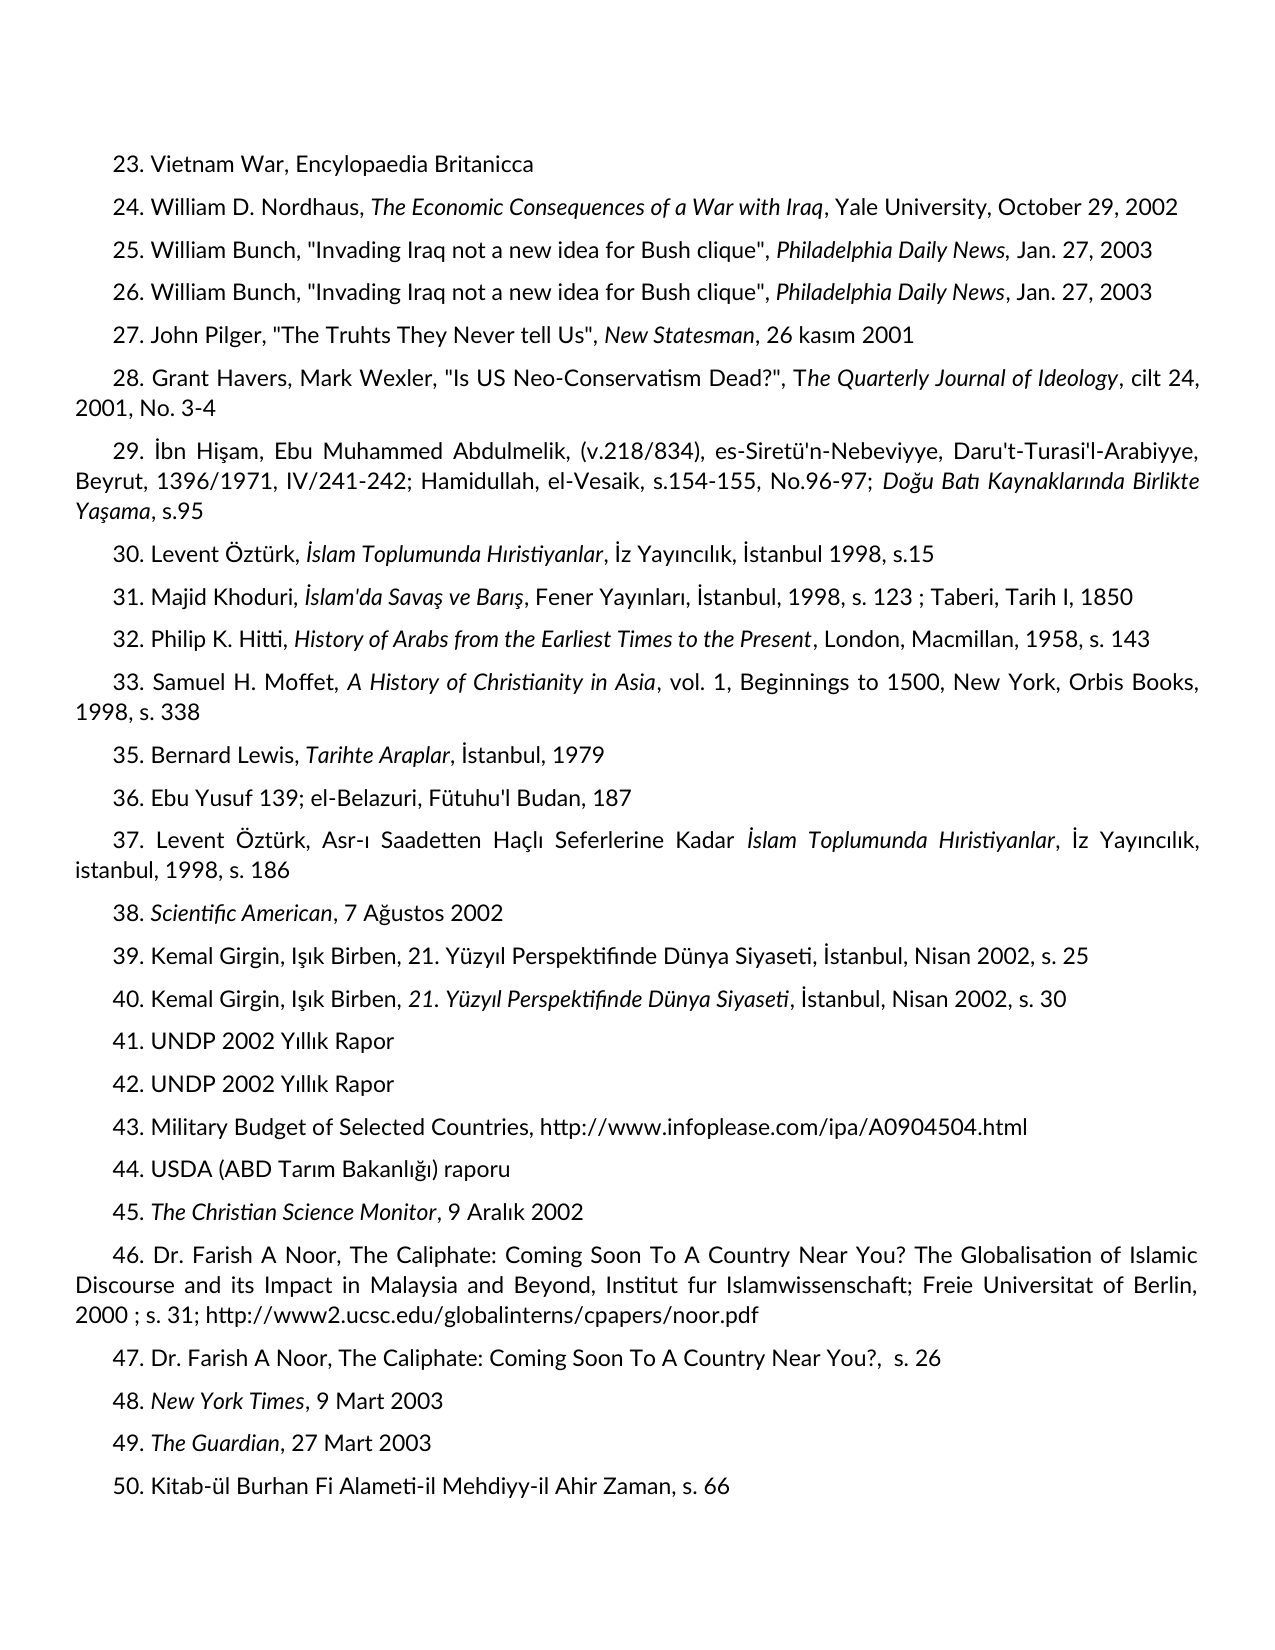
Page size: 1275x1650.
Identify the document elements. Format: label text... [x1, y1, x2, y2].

text 46. Dr. Farish A Noor, The Caliphate: Coming Soon To A Country Near You? The Globalisation of Islamic Discourse and its Impact in Malaysia and Beyond, Institut fur Islamwissenschaft; Freie Universitat of Berlin, 2000 ; s. 31; http://www2.ucsc.edu/globalinterns/cpapers/noor.pdf [75, 1241, 1200, 1328]
text 49. The Guardian, 27 Mart 2003 [75, 1429, 1200, 1457]
text 39. Kemal Girgin, Işık Birben, 21. Yüzyıl Perspektifinde Dünya Siyaseti, İstanbul, Nisan 2002, s. 25 [75, 942, 1200, 969]
text 33. Samuel H. Moffet, A History of Christianity in Asia, vol. 1, Beginnings to 1500, New York, Orbis Books, 1998, s. 338 [75, 668, 1200, 725]
text 27. John Pilger, "The Truhts They Never tell Us", New Statesman, 26 kasım 2001 [75, 321, 1200, 348]
text 28. Grant Havers, Mark Wexler, "Is US Neo-Conservatism Dead?", The Quarterly Journal of Ideology, cilt 24, 2001, No. 3-4 [75, 363, 1200, 421]
text 42. UNDP 2002 Yıllık Rapor [75, 1070, 1200, 1097]
text 47. Dr. Farish A Noor, The Caliphate: Coming Soon To A Country Near You?, s. 26 [75, 1344, 1200, 1371]
text 45. The Christian Science Monitor, 9 Aralık 2002 [75, 1198, 1200, 1225]
text 23. Vietnam War, Encylopaedia Britanicca [75, 150, 1200, 177]
text 40. Kemal Girgin, Işık Birben, 21. Yüzyıl Perspektifinde Dünya Siyaseti, İstanbul, Nisan 2002, s. 30 [75, 984, 1200, 1012]
text 32. Philip K. Hitti, History of Arabs from the Earliest Times to the Present, London, Macmillan, 1958, s. 143 [75, 625, 1200, 652]
text 37. Levent Öztürk, Asr-ı Saadetten Haçlı Seferlerine Kadar İslam Toplumunda Hıristiyanlar, İz Yayıncılık, istanbul, 1998, s. 186 [75, 826, 1200, 884]
text 36. Ebu Yusuf 139; el-Belazuri, Fütuhu'l Budan, 187 [75, 783, 1200, 811]
text 38. Scientific American, 7 Ağustos 2002 [75, 899, 1200, 926]
text 29. İbn Hişam, Ebu Muhammed Abdulmelik, (v.218/834), es-Siretü'n-Nebeviyye, Daru't-Turasi'l-Arabiyye, Beyrut, 1396/1971, IV/241-242; Hamidullah, el-Vesaik, s.154-155, No.96-97; Doğu Batı Kaynaklarında Birlikte Yaşama, s.95 [75, 436, 1200, 524]
text 25. William Bunch, "Invading Iraq not a new idea for Bush clique", Philadelphia Daily News, Jan. 27, 2003 [75, 235, 1200, 263]
text 31. Majid Khoduri, İslam'da Savaş ve Barış, Fener Yayınları, İstanbul, 1998, s. 123 ; Taberi, Tarih I, 1850 [75, 582, 1200, 610]
text 50. Kitab-ül Burhan Fi Alameti-il Mehdiyy-il Ahir Zaman, s. 66 [75, 1472, 1200, 1499]
text 26. William Bunch, "Invading Iraq not a new idea for Bush clique", Philadelphia Daily News, Jan. 27, 2003 [75, 278, 1200, 306]
text 43. Military Budget of Selected Countries, http://www.infoplease.com/ipa/A0904504.html [75, 1112, 1200, 1140]
text 30. Levent Öztürk, İslam Toplumunda Hıristiyanlar, İz Yayıncılık, İstanbul 1998, s.15 [75, 539, 1200, 567]
text 41. UNDP 2002 Yıllık Rapor [75, 1027, 1200, 1054]
text 48. New York Times, 9 Mart 2003 [75, 1386, 1200, 1414]
text 24. William D. Nordhaus, The Economic Consequences of a War with Iraq, Yale University, October 29, 2002 [75, 193, 1200, 220]
text 35. Bernard Lewis, Tarihte Araplar, İstanbul, 1979 [75, 741, 1200, 768]
text 44. USDA (ABD Tarım Bakanlığı) raporu [75, 1155, 1200, 1183]
